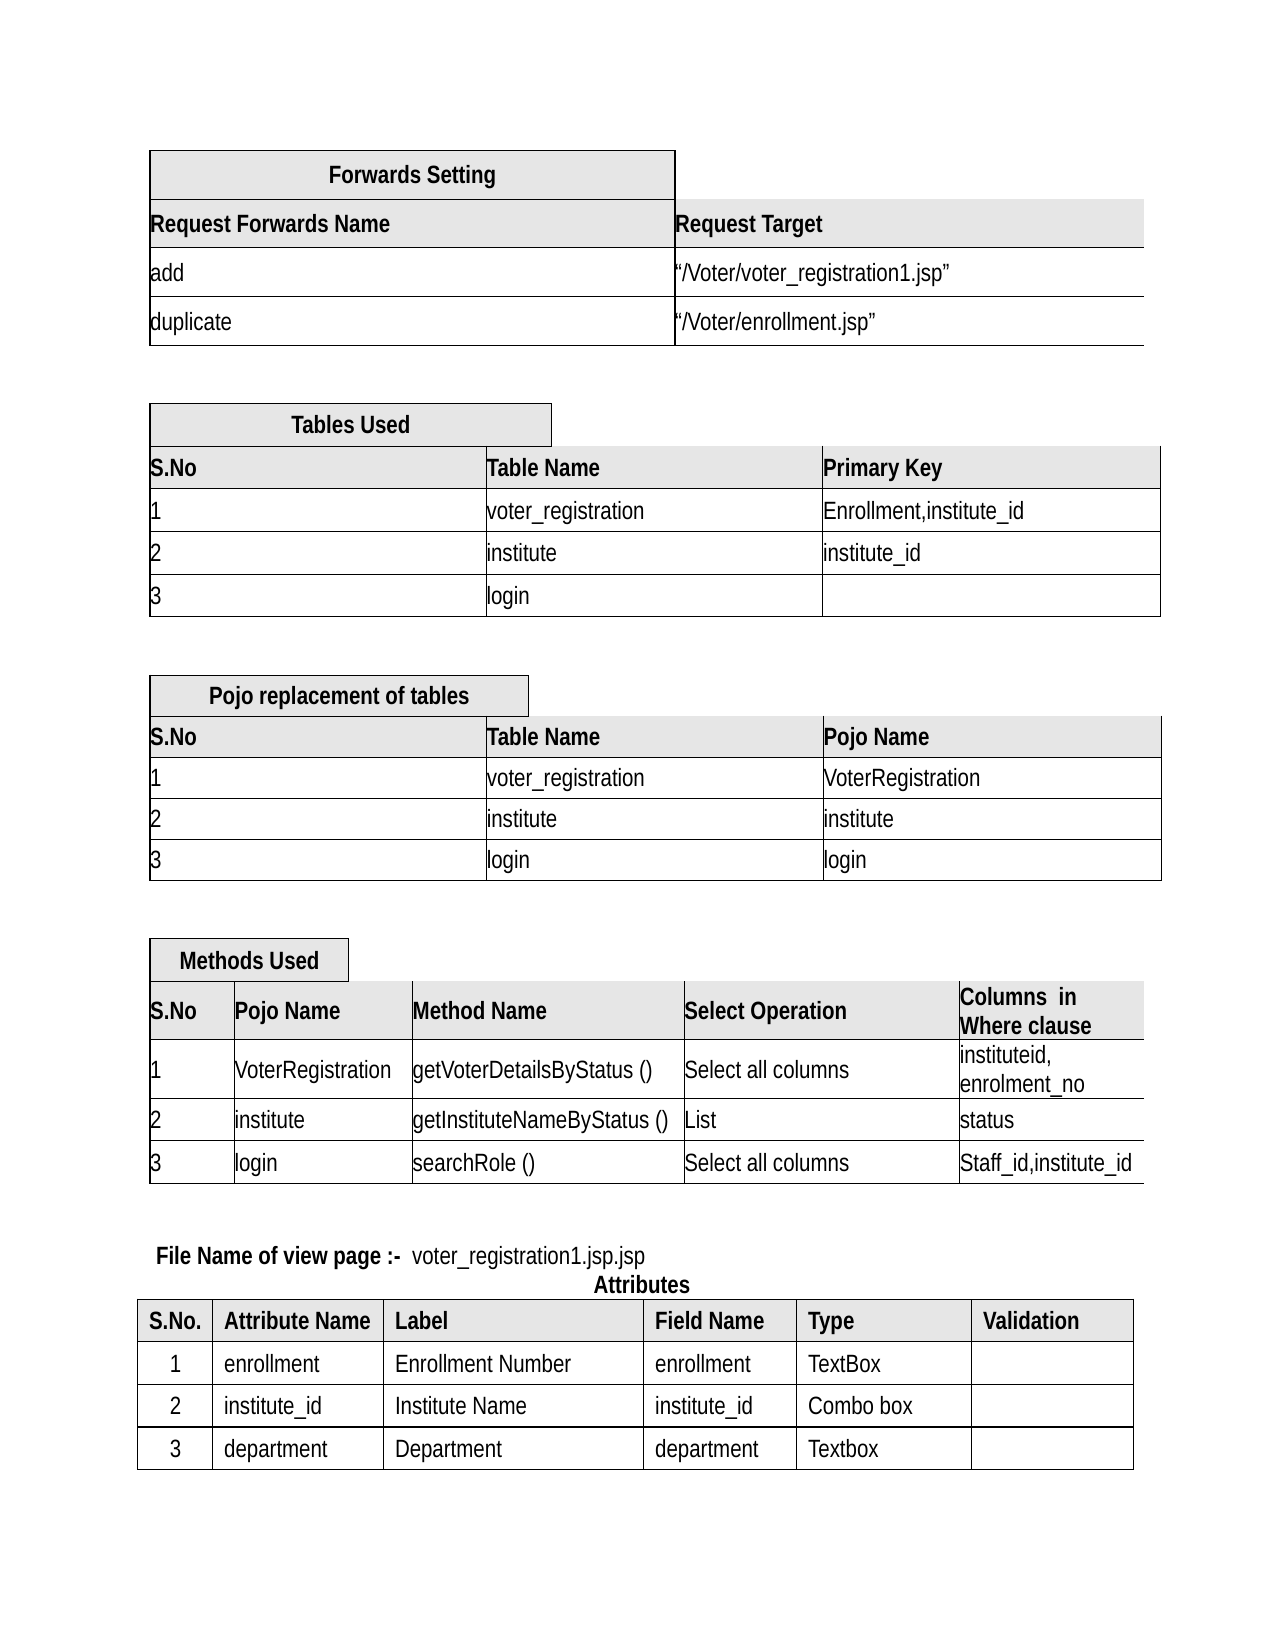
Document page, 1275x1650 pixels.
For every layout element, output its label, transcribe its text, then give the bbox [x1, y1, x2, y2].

table_cell Table Name [487, 716, 823, 757]
table_cell department [644, 1428, 796, 1469]
table_cell “/Voter/enrollment.jsp” [676, 297, 1144, 344]
table_cell login [487, 575, 822, 616]
table_cell [972, 1385, 1133, 1426]
table_cell 1 [151, 489, 486, 531]
table_cell institute [824, 799, 1161, 839]
table_cell add [151, 248, 674, 296]
table_header Type [797, 1300, 971, 1341]
table_cell 2 [151, 1099, 234, 1140]
table_cell institute [487, 799, 823, 839]
text Attributes [150, 1270, 1125, 1298]
table_cell voter_registration [487, 758, 823, 798]
table_header [823, 403, 1161, 446]
table_cell “/Voter/voter_registration1.jsp” [676, 248, 1144, 296]
table_cell institute_id [823, 532, 1160, 573]
table_cell Select Operation [685, 981, 959, 1039]
table_cell VoterRegistration [235, 1040, 412, 1098]
table_cell duplicate [151, 297, 674, 344]
table_header [552, 403, 823, 446]
table_header Attribute Name [213, 1300, 383, 1341]
table_cell Request Target [676, 199, 1144, 247]
text File Name of view page :- voter_registration1.jsp.jsp [150, 1241, 1125, 1270]
table_cell 3 [151, 840, 486, 880]
table_header S.No. [138, 1300, 212, 1341]
table_cell voter_registration [487, 489, 822, 531]
table_cell institute [487, 532, 822, 573]
table_cell status [960, 1099, 1144, 1140]
table_cell 3 [151, 1141, 234, 1183]
table_cell institute_id [644, 1385, 796, 1426]
table_cell 2 [138, 1385, 212, 1426]
table_cell Textbox [797, 1428, 971, 1469]
table_cell Select all columns [685, 1040, 959, 1098]
table_cell Request Forwards Name [151, 200, 674, 247]
table_cell 2 [151, 799, 486, 839]
table_header Pojo replacement of tables [151, 676, 528, 716]
table_cell Select all columns [685, 1141, 959, 1183]
table_cell getVoterDetailsByStatus () [413, 1040, 684, 1098]
table_header Label [384, 1300, 643, 1341]
table_cell 2 [151, 532, 486, 573]
table_cell Pojo Name [824, 716, 1161, 757]
table_cell List [685, 1099, 959, 1140]
table_cell 1 [151, 758, 486, 798]
table_header [548, 938, 1144, 981]
table_header Field Name [644, 1300, 796, 1341]
table_cell 1 [138, 1342, 212, 1384]
table_cell S.No [151, 447, 486, 488]
table_cell [972, 1342, 1133, 1384]
table_cell getInstituteNameByStatus () [413, 1099, 684, 1140]
table_cell [972, 1428, 1133, 1469]
table_cell Columns in Where clause [960, 981, 1144, 1039]
table_cell instituteid, enrolment_no [960, 1040, 1144, 1098]
table_cell institute_id [213, 1385, 383, 1426]
table_cell institute [235, 1099, 412, 1140]
table_cell Enrollment Number [384, 1342, 643, 1384]
table_cell Department [384, 1428, 643, 1469]
table_cell Staff_id,institute_id [960, 1141, 1144, 1183]
table_header [349, 938, 547, 981]
table_cell login [824, 840, 1161, 880]
table_cell TextBox [797, 1342, 971, 1384]
table_header Validation [972, 1300, 1133, 1341]
table_cell Method Name [413, 981, 684, 1039]
table_cell searchRole () [413, 1141, 684, 1183]
table_cell login [487, 840, 823, 880]
table_cell 3 [151, 575, 486, 616]
table_cell Primary Key [823, 446, 1160, 488]
table_header Forwards Setting [151, 151, 674, 199]
table_cell Combo box [797, 1385, 971, 1426]
table_header [529, 675, 823, 716]
table_cell Pojo Name [235, 981, 412, 1039]
table_cell 1 [151, 1040, 234, 1098]
table_header Tables Used [151, 404, 551, 446]
table_cell 3 [138, 1428, 212, 1469]
table_header Methods Used [151, 939, 348, 981]
table_cell S.No [151, 717, 486, 757]
table_cell enrollment [644, 1342, 796, 1384]
table_cell Institute Name [384, 1385, 643, 1426]
table_header [676, 150, 1144, 199]
table_cell Enrollment,institute_id [823, 489, 1160, 531]
table_cell VoterRegistration [824, 758, 1161, 798]
table_cell login [235, 1141, 412, 1183]
table_cell Table Name [487, 446, 822, 488]
table_header [823, 675, 1161, 716]
table_cell enrollment [213, 1342, 383, 1384]
table_cell [823, 575, 1160, 616]
table_cell S.No [151, 982, 234, 1039]
table_cell department [213, 1428, 383, 1469]
